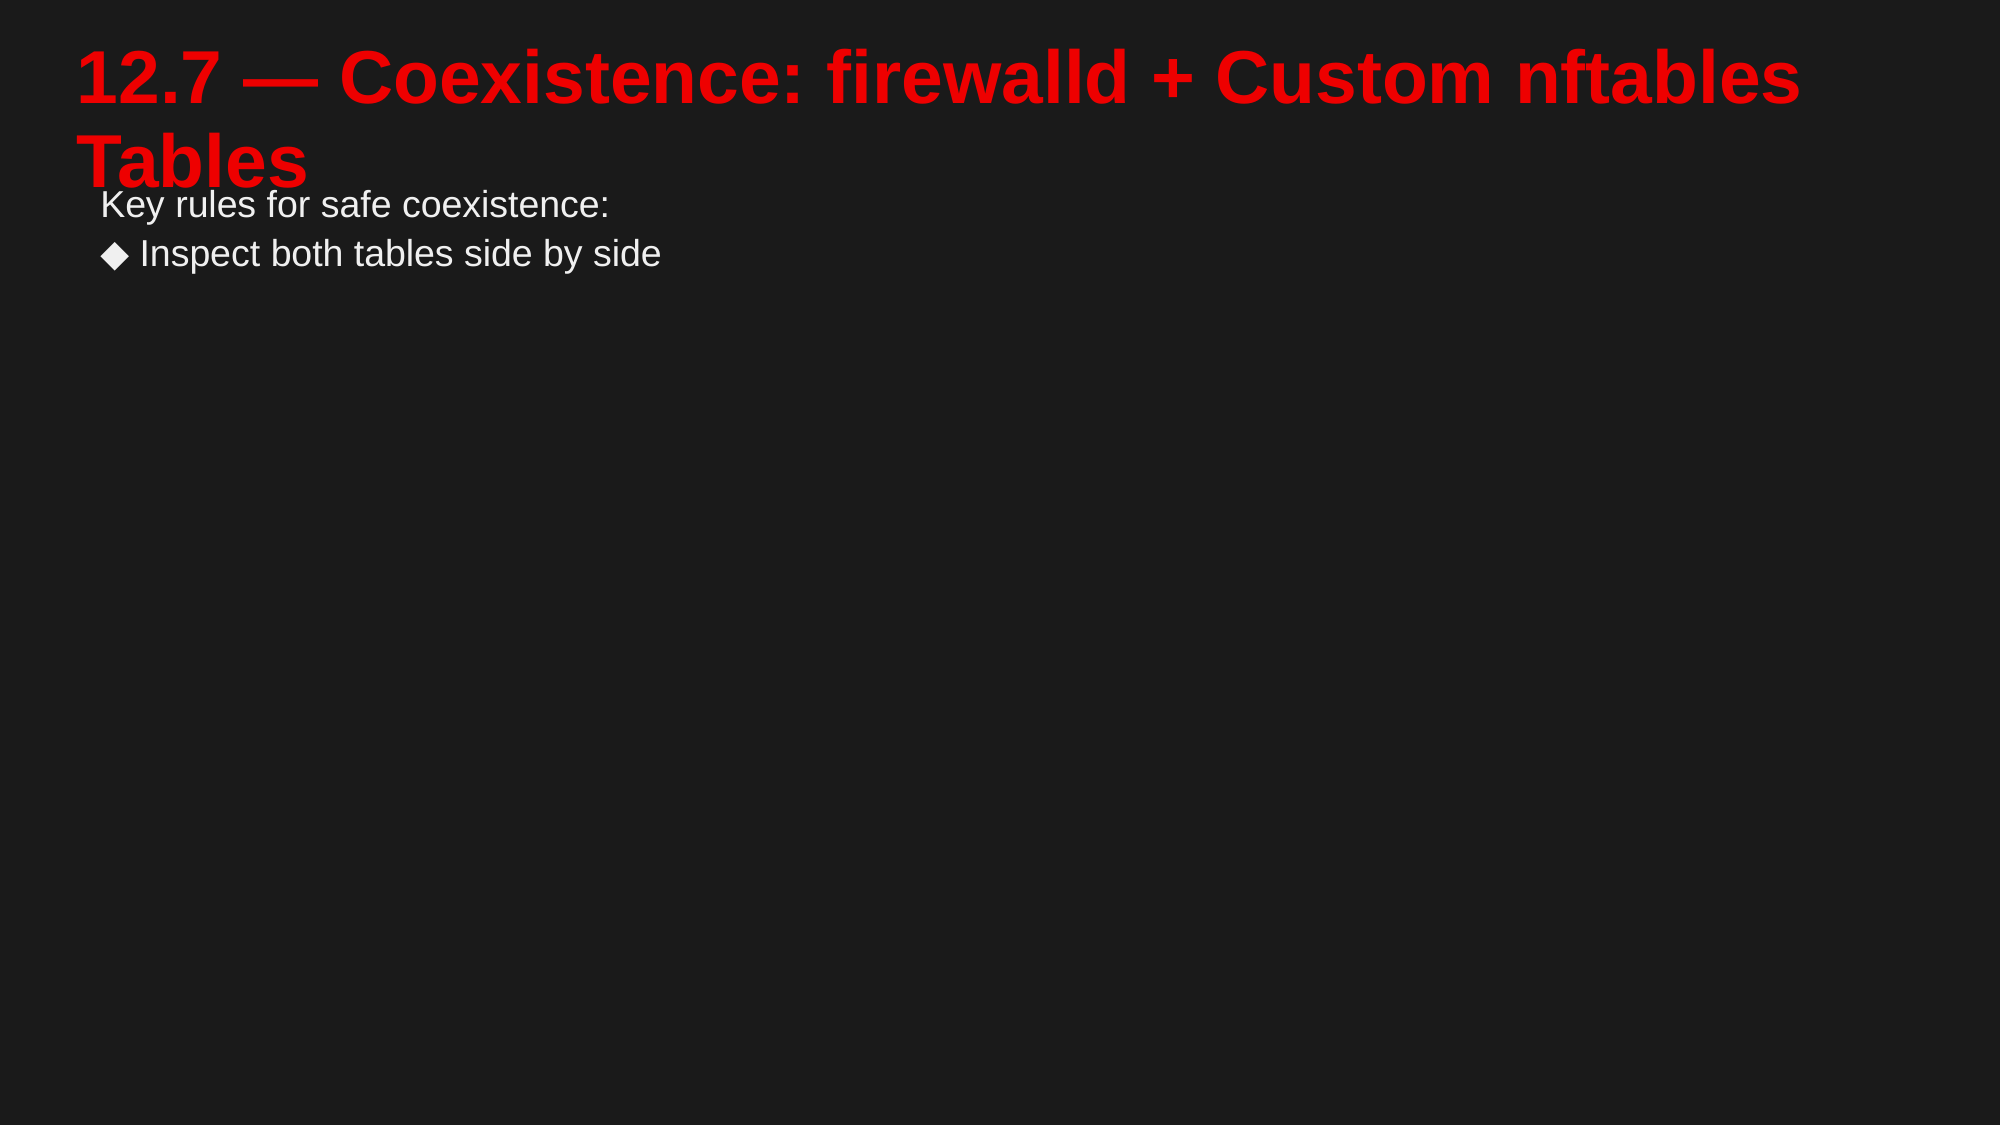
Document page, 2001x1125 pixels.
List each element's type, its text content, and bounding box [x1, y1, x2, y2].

text_box Key rules for safe coexistence: ◆ Inspect both tables side by side [59, 171, 1942, 1087]
text_box 12.7 — Coexistence: firewalld + Custom nftables Tables [59, 23, 1942, 154]
